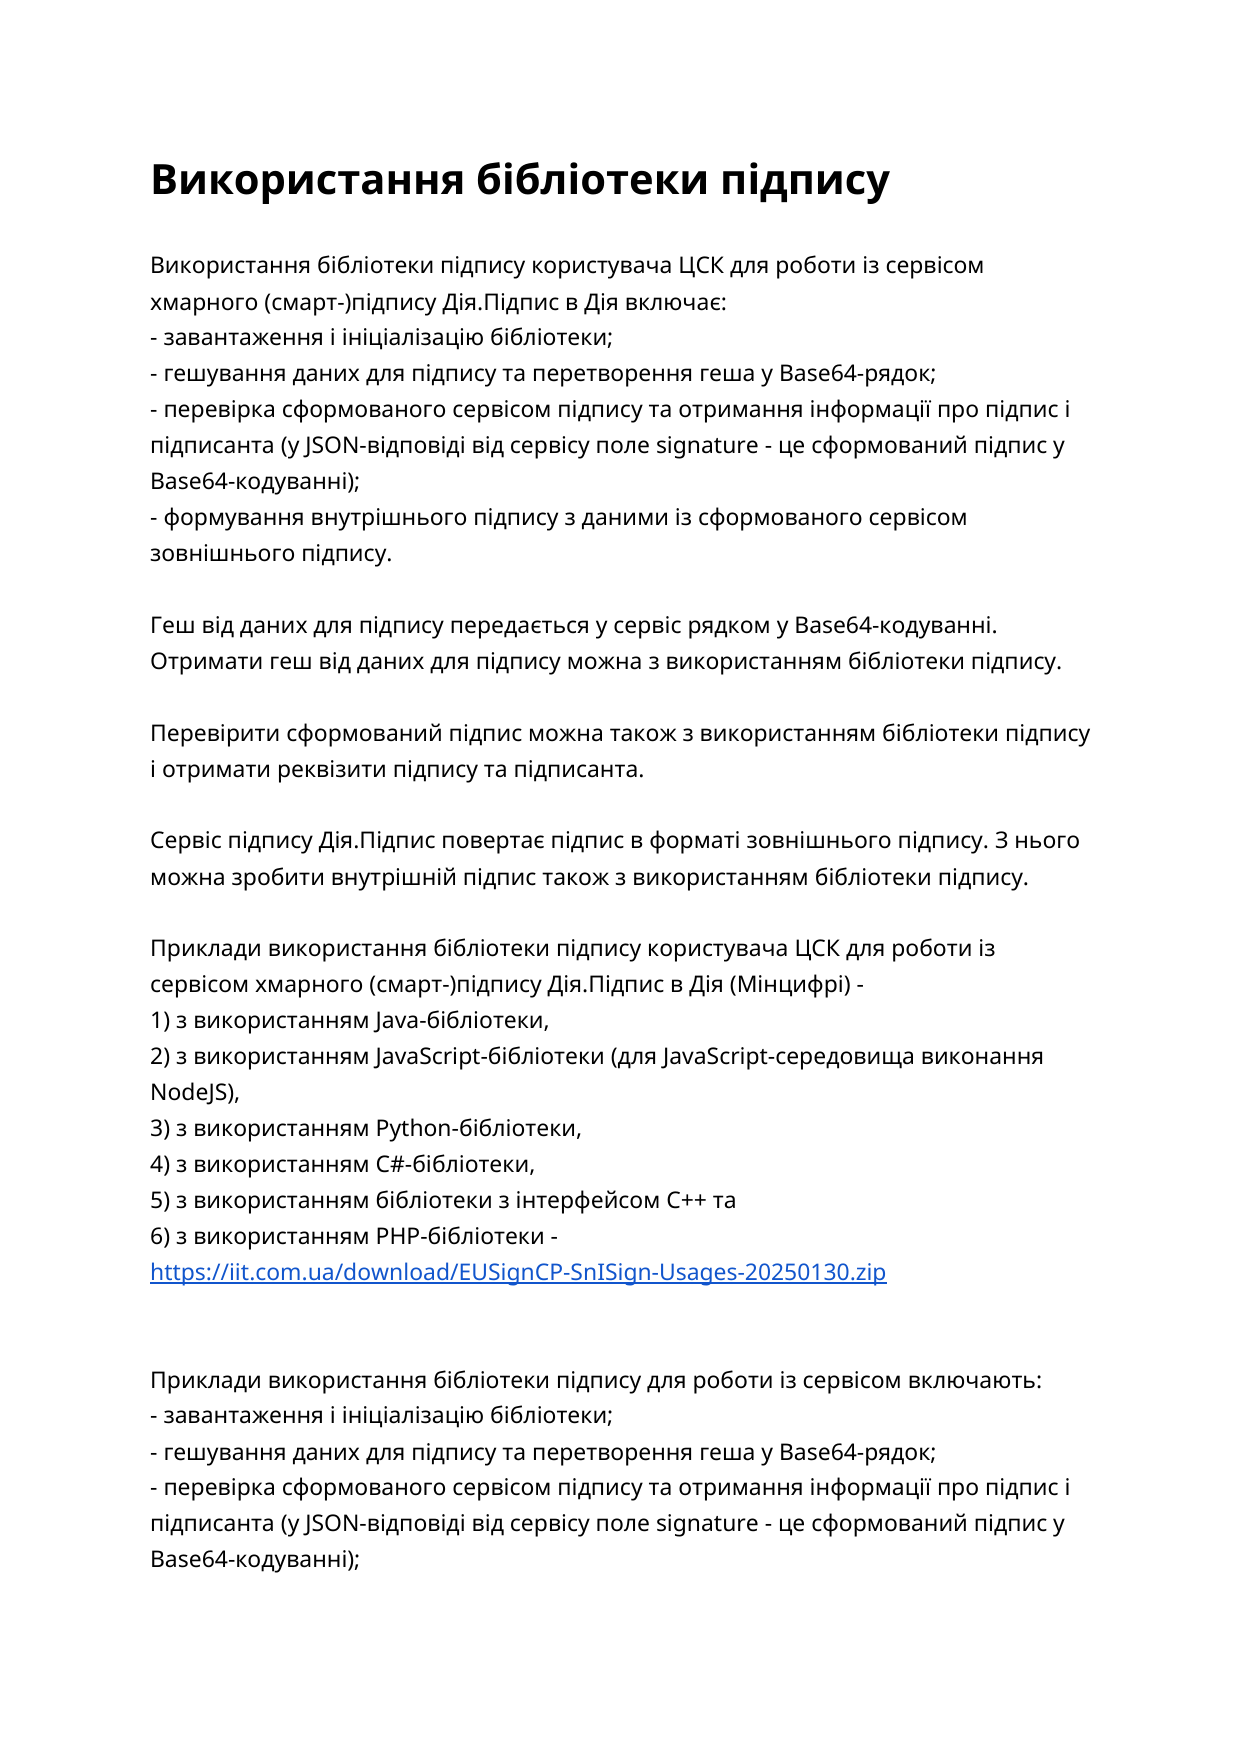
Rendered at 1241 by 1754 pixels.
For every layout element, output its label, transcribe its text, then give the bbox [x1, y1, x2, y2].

text - формування внутрішнього підпису з даними із сформованого сервісом зовнішнього підпису. [150, 501, 1094, 568]
text 3) з використанням Python-бібліотеки, [150, 1112, 1094, 1143]
text https://iit.com.ua/download/EUSignCP-SnISign-Usages-20250130.zip [150, 1256, 1094, 1287]
text 6) з використанням PHP-бібліотеки - [150, 1220, 1094, 1251]
text Сервіс підпису Дія.Підпис повертає підпис в форматі зовнішнього підпису. З нього можна зробити внутрішній підпис також з використанням бібліотеки підпису. [150, 824, 1094, 892]
text - завантаження і ініціалізацію бібліотеки; [150, 1399, 1094, 1431]
text Приклади використання бібліотеки підпису для роботи із сервісом включають: [150, 1363, 1094, 1395]
text Приклади використання бібліотеки підпису користувача ЦСК для роботи із сервісом хмарного (смарт-)підпису Дія.Підпис в Дія (Мінцифрі) - [150, 932, 1094, 999]
text - перевірка сформованого сервісом підпису та отримання інформації про підпис і підписанта (у JSON-відповіді від сервісу поле signature - це сформований підпис у Base64-кодуванні); [150, 393, 1094, 496]
text - завантаження і ініціалізацію бібліотеки; [150, 321, 1094, 353]
text Геш від даних для підпису передається у сервіс рядком у Base64-кодуванні. Отримати геш від даних для підпису можна з використанням бібліотеки підпису. [150, 609, 1094, 676]
text 5) з використанням бібліотеки з інтерфейсом C++ та [150, 1184, 1094, 1215]
text Використання бібліотеки підпису користувача ЦСК для роботи із сервісом хмарного (смарт-)підпису Дія.Підпис в Дія включає: [150, 249, 1094, 317]
text 1) з використанням Java-бібліотеки, [150, 1004, 1094, 1035]
subtitle Використання бібліотеки підпису [150, 150, 1094, 207]
text 2) з використанням JavaScript-бібліотеки (для JavaScript-середовища виконання NodeJS), [150, 1040, 1094, 1107]
text - гешування даних для підпису та перетворення геша у Base64-рядок; [150, 1435, 1094, 1467]
text - гешування даних для підпису та перетворення геша у Base64-рядок; [150, 357, 1094, 388]
text - перевірка сформованого сервісом підпису та отримання інформації про підпис і підписанта (у JSON-відповіді від сервісу поле signature - це сформований підпис у Base64-кодуванні); [150, 1471, 1094, 1574]
text 4) з використанням C#-бібліотеки, [150, 1148, 1094, 1179]
text Перевірити сформований підпис можна також з використанням бібліотеки підпису і отримати реквізити підпису та підписанта. [150, 717, 1094, 784]
